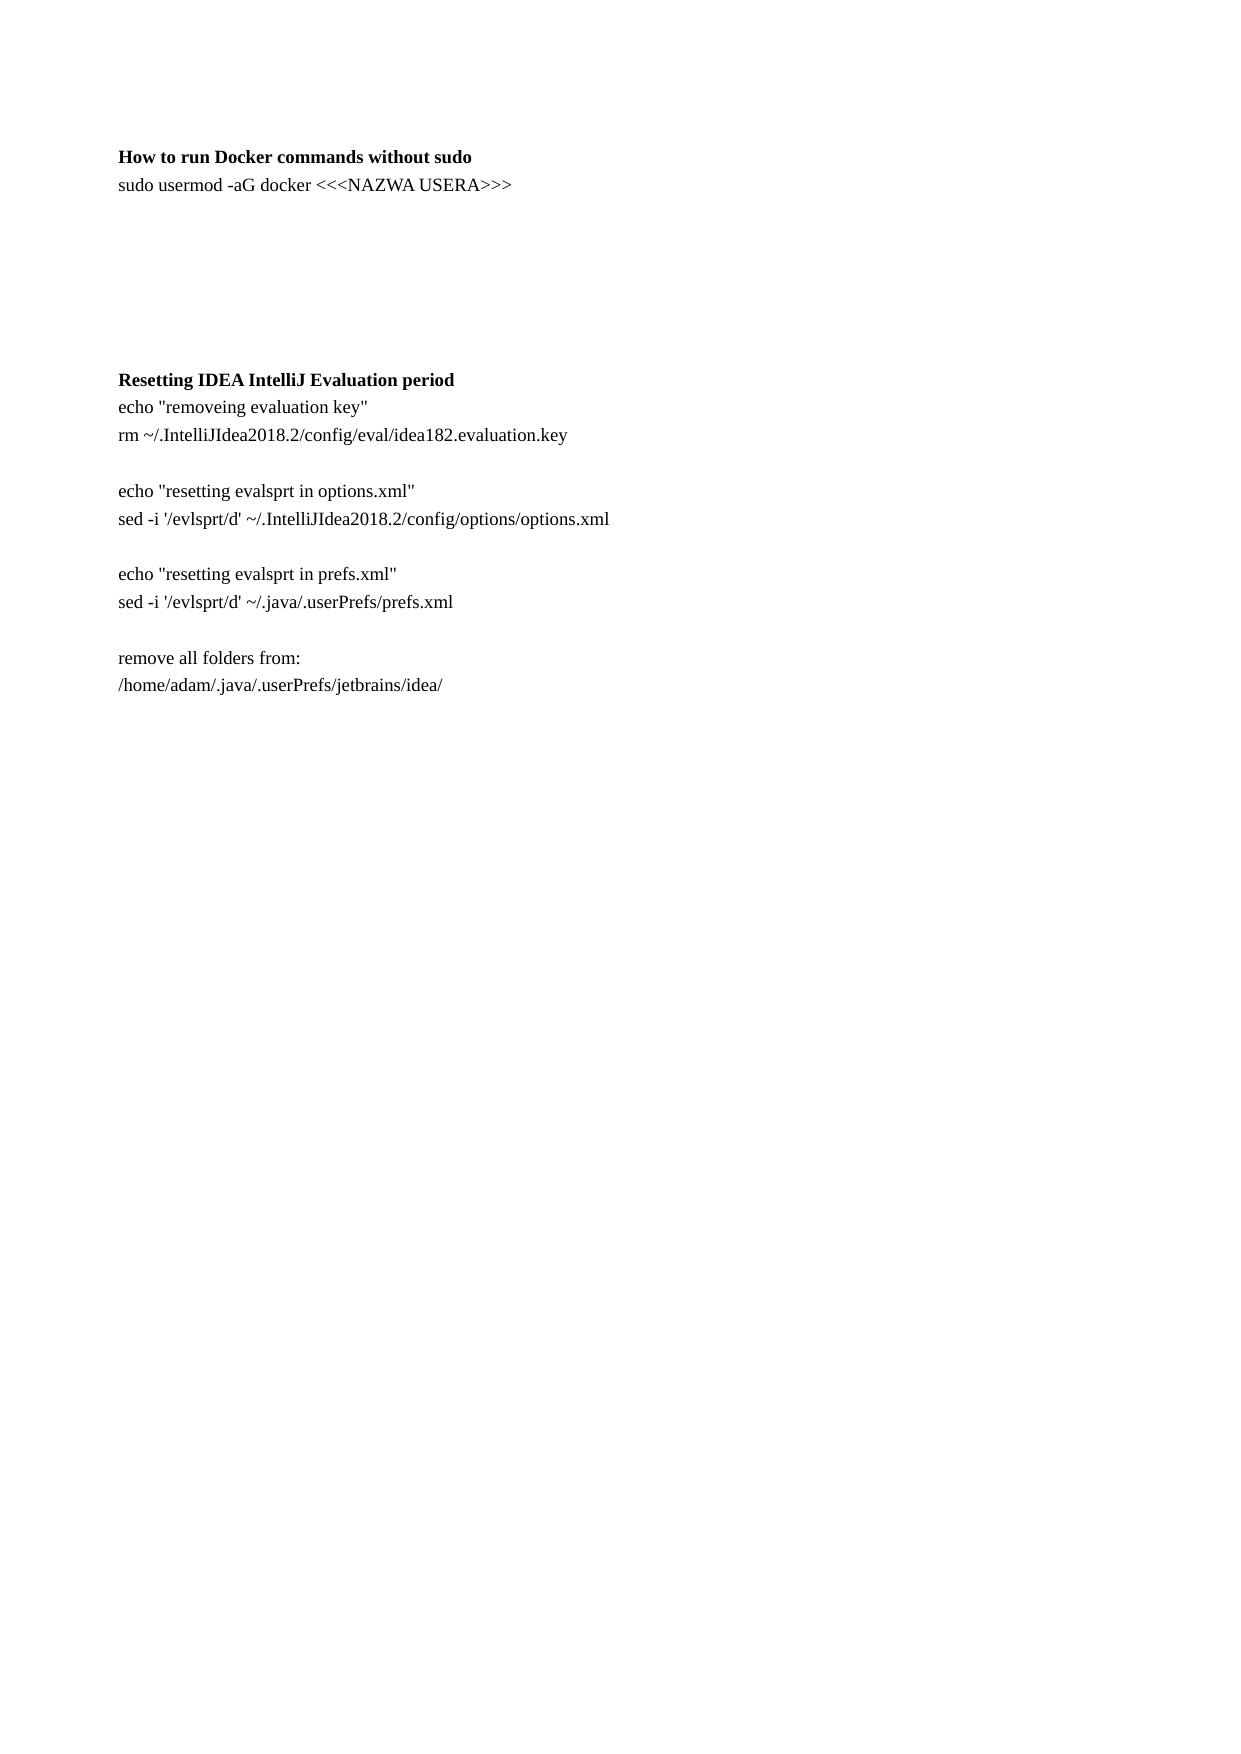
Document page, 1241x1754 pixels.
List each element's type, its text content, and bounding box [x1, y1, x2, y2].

text rm ~/.IntelliJIdea2018.2/config/eval/idea182.evaluation.key [118, 424, 1122, 446]
text echo "removeing evaluation key" [118, 396, 1122, 418]
text How to run Docker commands without sudo [118, 146, 1122, 167]
text Resetting IDEA IntelliJ Evaluation period [118, 368, 1122, 390]
text sed -i '/evlsprt/d' ~/.IntelliJIdea2018.2/config/options/options.xml [118, 507, 1122, 529]
text sudo usermod -aG docker <<<NAZWA USERA>>> [118, 174, 1122, 195]
text echo "resetting evalsprt in prefs.xml" [118, 563, 1122, 585]
text sed -i '/evlsprt/d' ~/.java/.userPrefs/prefs.xml [118, 591, 1122, 612]
text /home/adam/.java/.userPrefs/jetbrains/idea/ [118, 674, 1122, 696]
text echo "resetting evalsprt in options.xml" [118, 480, 1122, 501]
text remove all folders from: [118, 647, 1122, 668]
